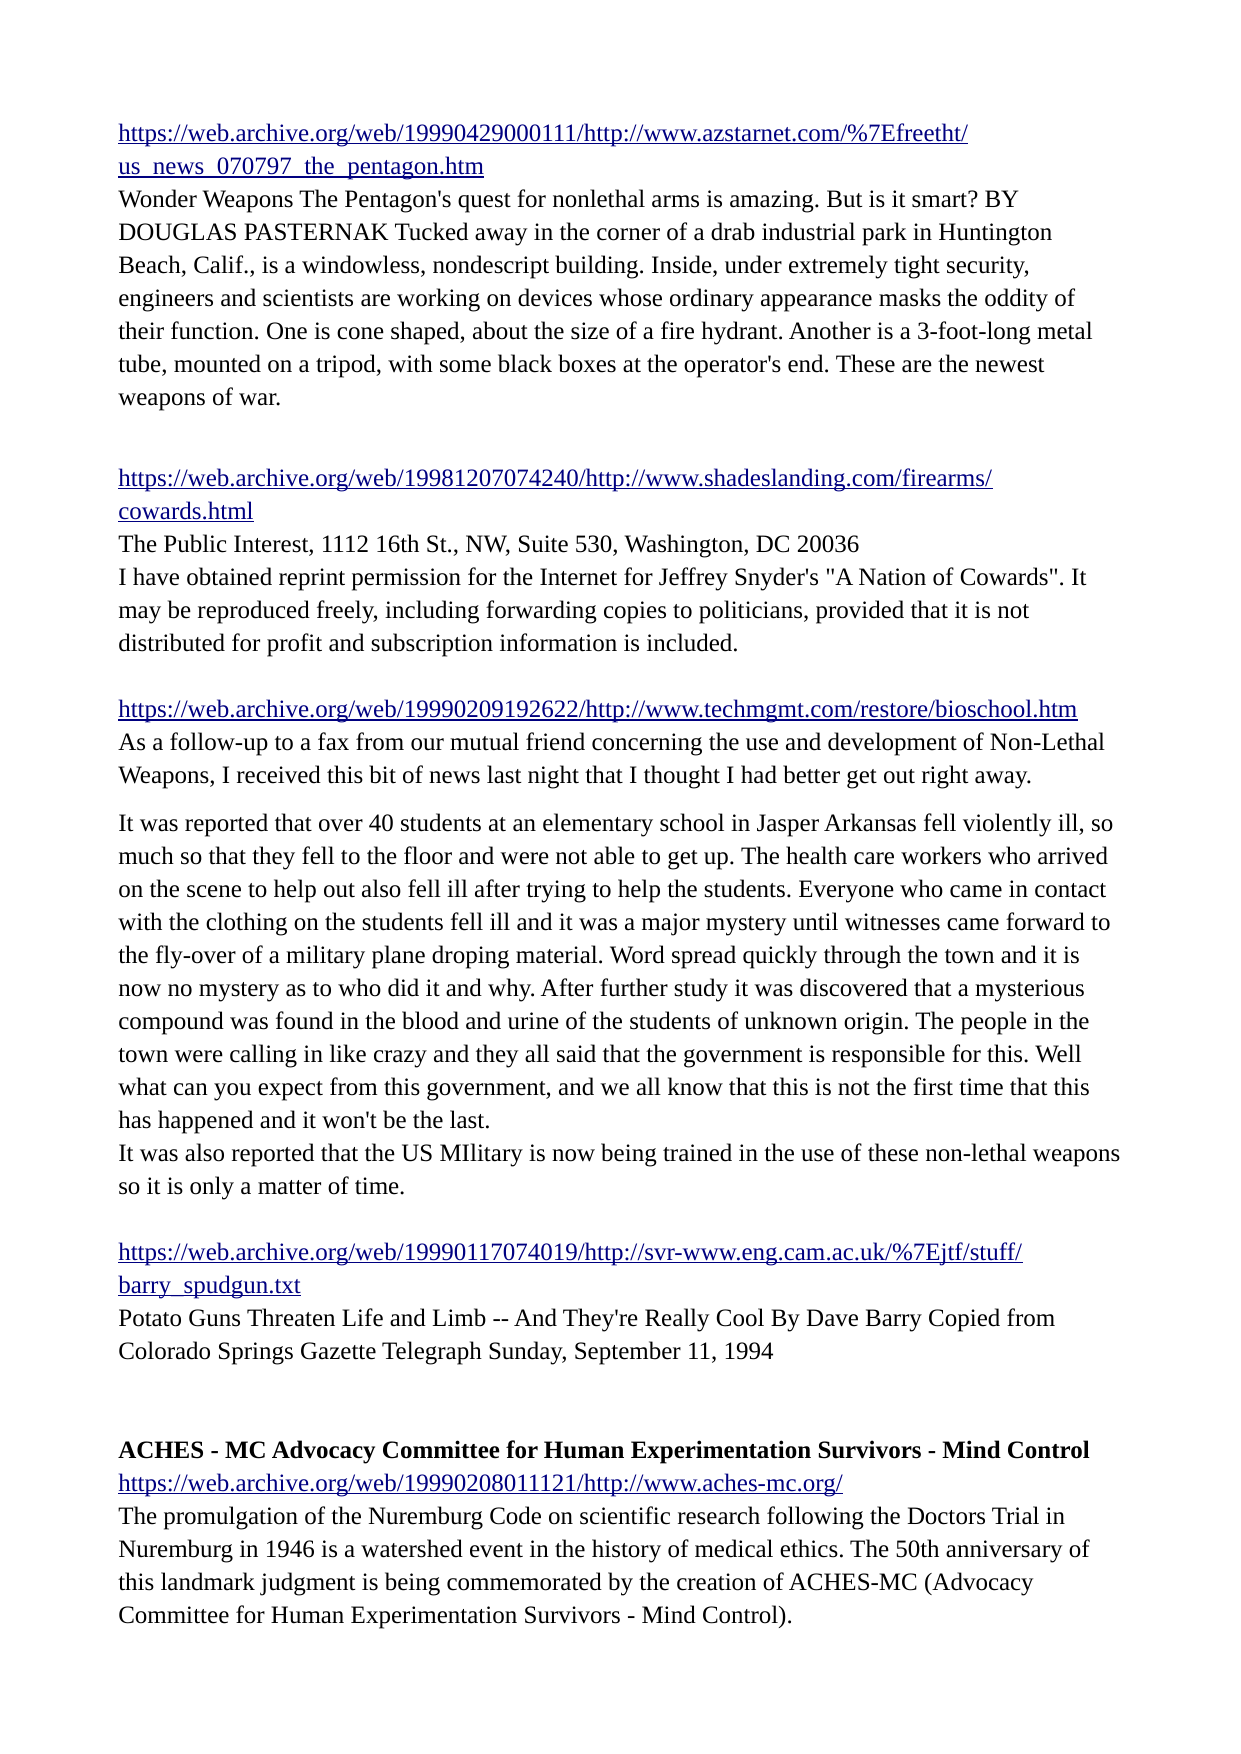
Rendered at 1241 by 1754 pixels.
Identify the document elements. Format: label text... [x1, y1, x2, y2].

text https://web.archive.org/web/19981207074240/http://www.shadeslanding.com/firearms/cowards.html The Public Interest, 1112 16th St., NW, Suite 530, Washington, DC 20036 I have obtained reprint permission for the Internet for Jeffrey Snyder's "A Nation of Cowards". It may be reproduced freely, including forwarding copies to politicians, provided that it is not distributed for profit and subscription information is included. https://web.archive.org/web/19990209192622/http://www.techmgmt.com/restore/bioschool.htm As a follow-up to a fax from our mutual friend concerning the use and development of Non-Lethal Weapons, I received this bit of news last night that I thought I had better get out right away. [118, 463, 1122, 789]
text It was reported that over 40 students at an elementary school in Jasper Arkansas fell violently ill, so much so that they fell to the floor and were not able to get up. The health care workers who arrived on the scene to help out also fell ill after trying to help the students. Everyone who came in contact with the clothing on the students fell ill and it was a major mystery until witnesses came forward to the fly-over of a military plane droping material. Word spread quickly through the town and it is now no mystery as to who did it and why. After further study it was discovered that a mysterious compound was found in the blood and urine of the students of unknown origin. The people in the town were calling in like crazy and they all said that the government is responsible for this. Well what can you expect from this government, and we all know that this is not the first time that this has happened and it won't be the last. It was also reported that the US MIlitary is now being trained in the use of these non-lethal weapons so it is only a matter of time. https://web.archive.org/web/19990117074019/http://svr-www.eng.cam.ac.uk/%7Ejtf/stuff/barry_spudgun.txt Potato Guns Threaten Life and Limb -- And They're Really Cool By Dave Barry Copied from Colorado Springs Gazette Telegraph Sunday, September 11, 1994 ACHES - MC Advocacy Committee for Human Experimentation Survivors - Mind Control https://web.archive.org/web/19990208011121/http://www.aches-mc.org/ The promulgation of the Nuremburg Code on scientific research following the Doctors Trial in Nuremburg in 1946 is a watershed event in the history of medical ethics. The 50th anniversary of this landmark judgment is being commemorated by the creation of ACHES-MC (Advocacy Committee for Human Experimentation Survivors - Mind Control). [118, 808, 1122, 1629]
text https://web.archive.org/web/19990429000111/http://www.azstarnet.com/%7Efreetht/us_news_070797_the_pentagon.htm Wonder Weapons The Pentagon's quest for nonlethal arms is amazing. But is it smart? BY DOUGLAS PASTERNAK Tucked away in the corner of a drab industrial park in Huntington Beach, Calif., is a windowless, nondescript building. Inside, under extremely tight security, engineers and scientists are working on devices whose ordinary appearance masks the oddity of their function. One is cone shaped, about the size of a fire hydrant. Another is a 3-foot-long metal tube, mounted on a tripod, with some black boxes at the operator's end. These are the newest weapons of war. [118, 118, 1122, 444]
